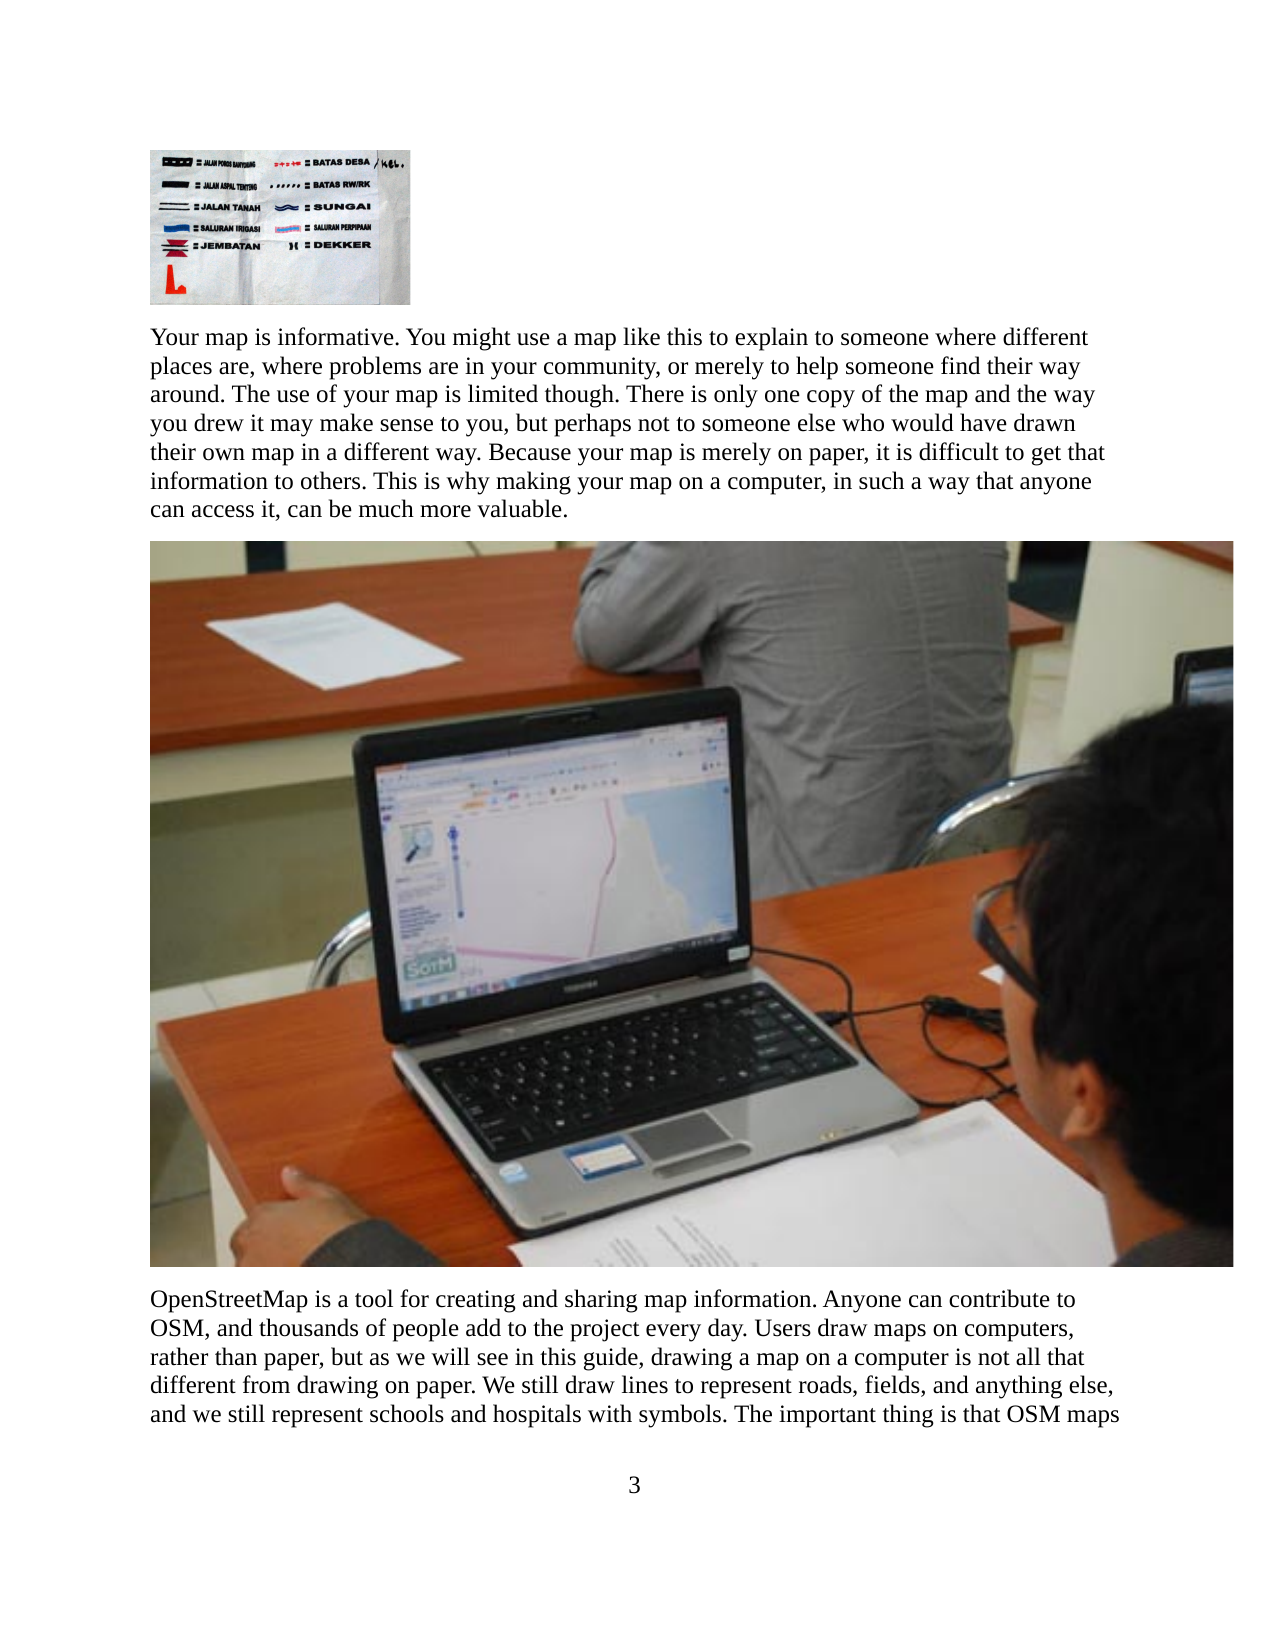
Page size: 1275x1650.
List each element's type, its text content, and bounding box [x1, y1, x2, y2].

text OpenStreetMap is a tool for creating and sharing map information. Anyone can contribute to OSM, and thousands of people add to the project every day. Users draw maps on computers, rather than paper, but as we will see in this guide, drawing a map on a computer is not all that different from drawing on paper. We still draw lines to represent roads, fields, and anything else, and we still represent schools and hospitals with symbols. The important thing is that OSM maps [150, 1284, 1125, 1428]
text Your map is informative. You might use a map like this to explain to someone where different places are, where problems are in your community, or merely to help someone find their way around. The use of your map is limited though. There is only one copy of the map and the way you drew it may make sense to you, but perhaps not to someone else who would have drawn their own map in a different way. Because your map is merely on paper, it is difficult to get that information to others. This is why making your map on a computer, in such a way that anyone can access it, can be much more valuable. [150, 322, 1125, 523]
picture [150, 541, 1234, 1267]
picture [150, 150, 411, 305]
